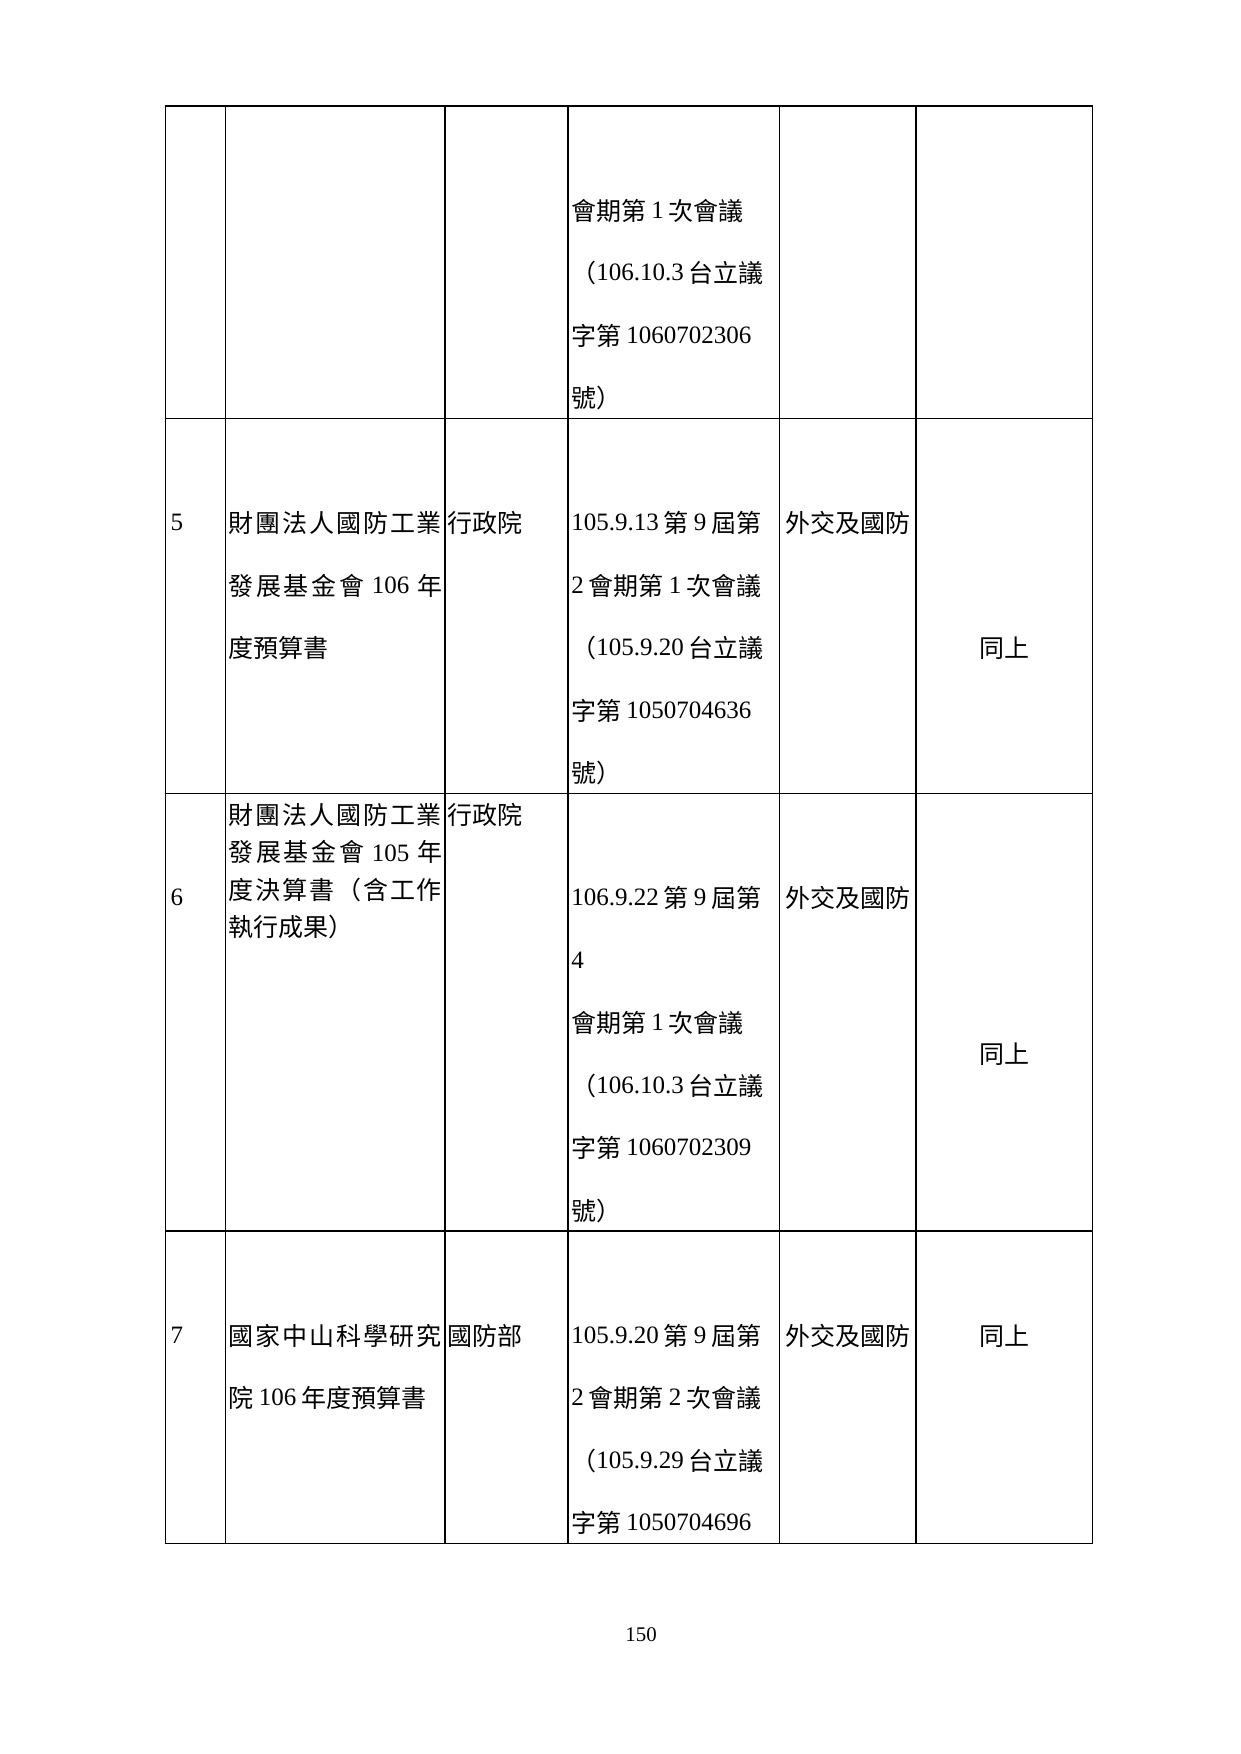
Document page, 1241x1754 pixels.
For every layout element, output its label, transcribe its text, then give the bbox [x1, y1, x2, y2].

table_cell 財團法人國防工業發展基金會106年度預算書 [226, 419, 444, 793]
table_cell [166, 1232, 225, 1543]
table_cell 105.9.13第9屆第2會期第1次會議（105.9.20台立議 字第1050704636號） [569, 419, 779, 793]
table_cell [166, 419, 225, 793]
table_cell [226, 107, 444, 418]
table_cell 105.9.20第9屆第2會期第2次會議（105.9.29台立議 字第1050704696 [569, 1232, 779, 1543]
table_cell 同上 [917, 794, 1092, 1230]
table_cell 行政院 [446, 419, 567, 793]
table_cell 財團法人國防工業發展基金會105年度決算書（含工作執行成果） [226, 794, 444, 1230]
table_cell 外交及國防 [780, 1232, 915, 1543]
table_cell [166, 107, 225, 418]
table_cell 國家中山科學研究院106年度預算書 [226, 1232, 444, 1543]
table_cell 行政院 [446, 794, 567, 1230]
table_cell 外交及國防 [780, 794, 915, 1230]
table_cell 會期第1次會議 （106.10.3台立議 字第1060702306號） [569, 107, 779, 418]
table_cell [446, 107, 567, 418]
table_cell 同上 [917, 419, 1092, 793]
table_cell [780, 107, 915, 418]
table_cell 106.9.22第9屆第4 會期第1次會議 （106.10.3台立議 字第1060702309號） [569, 794, 779, 1230]
table_cell [166, 794, 225, 1230]
table_cell 同上 [917, 1232, 1092, 1543]
table_cell 外交及國防 [780, 419, 915, 793]
table_cell 國防部 [446, 1232, 567, 1543]
table_cell [917, 107, 1092, 418]
